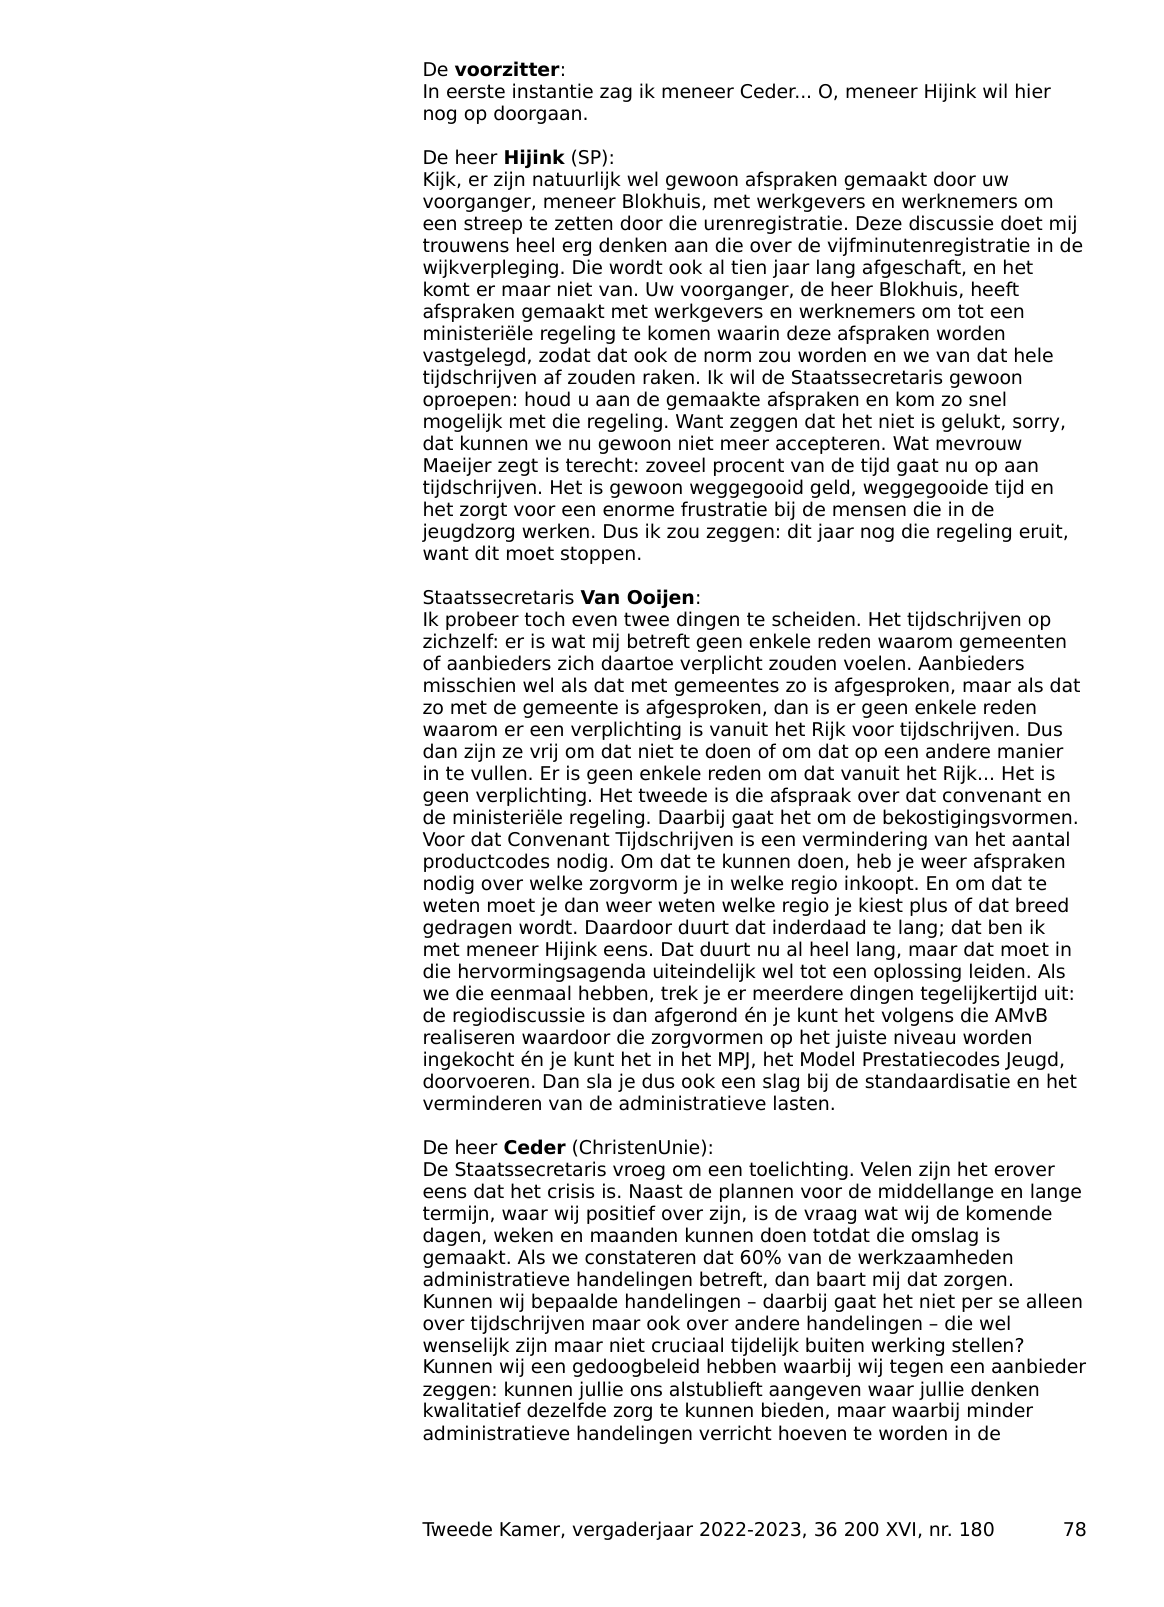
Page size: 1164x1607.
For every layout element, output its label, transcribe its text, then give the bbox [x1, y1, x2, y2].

text Kijk, er zijn natuurlijk wel gewoon afspraken gemaakt door uw voorganger, meneer Blokhuis, met werkgevers en werknemers om een streep te zetten door die urenregistratie. Deze discussie doet mij trouwens heel erg denken aan die over de vijfminutenregistratie in de wijkverpleging. Die wordt ook al tien jaar lang afgeschaft, en het komt er maar niet van. Uw voorganger, de heer Blokhuis, heeft afspraken gemaakt met werkgevers en werknemers om tot een ministeriële regeling te komen waarin deze afspraken worden vastgelegd, zodat dat ook de norm zou worden en we van dat hele tijdschrijven af zouden raken. Ik wil de Staatssecretaris gewoon oproepen: houd u aan de gemaakte afspraken en kom zo snel mogelijk met die regeling. Want zeggen dat het niet is gelukt, sorry, dat kunnen we nu gewoon niet meer accepteren. Wat mevrouw Maeijer zegt is terecht: zoveel procent van de tijd gaat nu op aan tijdschrijven. Het is gewoon weggegooid geld, weggegooide tijd en het zorgt voor een enorme frustratie bij de mensen die in de jeugdzorg werken. Dus ik zou zeggen: dit jaar nog die regeling eruit, want dit moet stoppen. [422, 169, 1087, 565]
text De voorzitter: [422, 59, 1087, 81]
text De heer Hijink (SP): [422, 147, 1087, 169]
text De Staatssecretaris vroeg om een toelichting. Velen zijn het erover eens dat het crisis is. Naast de plannen voor de middellange en lange termijn, waar wij positief over zijn, is de vraag wat wij de komende dagen, weken en maanden kunnen doen totdat die omslag is gemaakt. Als we constateren dat 60% van de werkzaamheden administratieve handelingen betreft, dan baart mij dat zorgen. Kunnen wij bepaalde handelingen – daarbij gaat het niet per se alleen over tijdschrijven maar ook over andere handelingen – die wel wenselijk zijn maar niet cruciaal tijdelijk buiten werking stellen? Kunnen wij een gedoogbeleid hebben waarbij wij tegen een aanbieder zeggen: kunnen jullie ons alstublieft aangeven waar jullie denken kwalitatief dezelfde zorg te kunnen bieden, maar waarbij minder administratieve handelingen verricht hoeven te worden in de [422, 1159, 1087, 1444]
text In eerste instantie zag ik meneer Ceder... O, meneer Hijink wil hier nog op doorgaan. [422, 81, 1087, 125]
text De heer Ceder (ChristenUnie): [422, 1137, 1087, 1159]
text Staatssecretaris Van Ooijen: [422, 587, 1087, 609]
text Ik probeer toch even twee dingen te scheiden. Het tijdschrijven op zichzelf: er is wat mij betreft geen enkele reden waarom gemeenten of aanbieders zich daartoe verplicht zouden voelen. Aanbieders misschien wel als dat met gemeentes zo is afgesproken, maar als dat zo met de gemeente is afgesproken, dan is er geen enkele reden waarom er een verplichting is vanuit het Rijk voor tijdschrijven. Dus dan zijn ze vrij om dat niet te doen of om dat op een andere manier in te vullen. Er is geen enkele reden om dat vanuit het Rijk... Het is geen verplichting. Het tweede is die afspraak over dat convenant en de ministeriële regeling. Daarbij gaat het om de bekostigingsvormen. Voor dat Convenant Tijdschrijven is een vermindering van het aantal productcodes nodig. Om dat te kunnen doen, heb je weer afspraken nodig over welke zorgvorm je in welke regio inkoopt. En om dat te weten moet je dan weer weten welke regio je kiest plus of dat breed gedragen wordt. Daardoor duurt dat inderdaad te lang; dat ben ik met meneer Hijink eens. Dat duurt nu al heel lang, maar dat moet in die hervormingsagenda uiteindelijk wel tot een oplossing leiden. Als we die eenmaal hebben, trek je er meerdere dingen tegelijkertijd uit: de regiodiscussie is dan afgerond én je kunt het volgens die AMvB realiseren waardoor die zorgvormen op het juiste niveau worden ingekocht én je kunt het in het MPJ, het Model Prestatiecodes Jeugd, doorvoeren. Dan sla je dus ook een slag bij de standaardisatie en het verminderen van de administratieve lasten. [422, 609, 1087, 1114]
